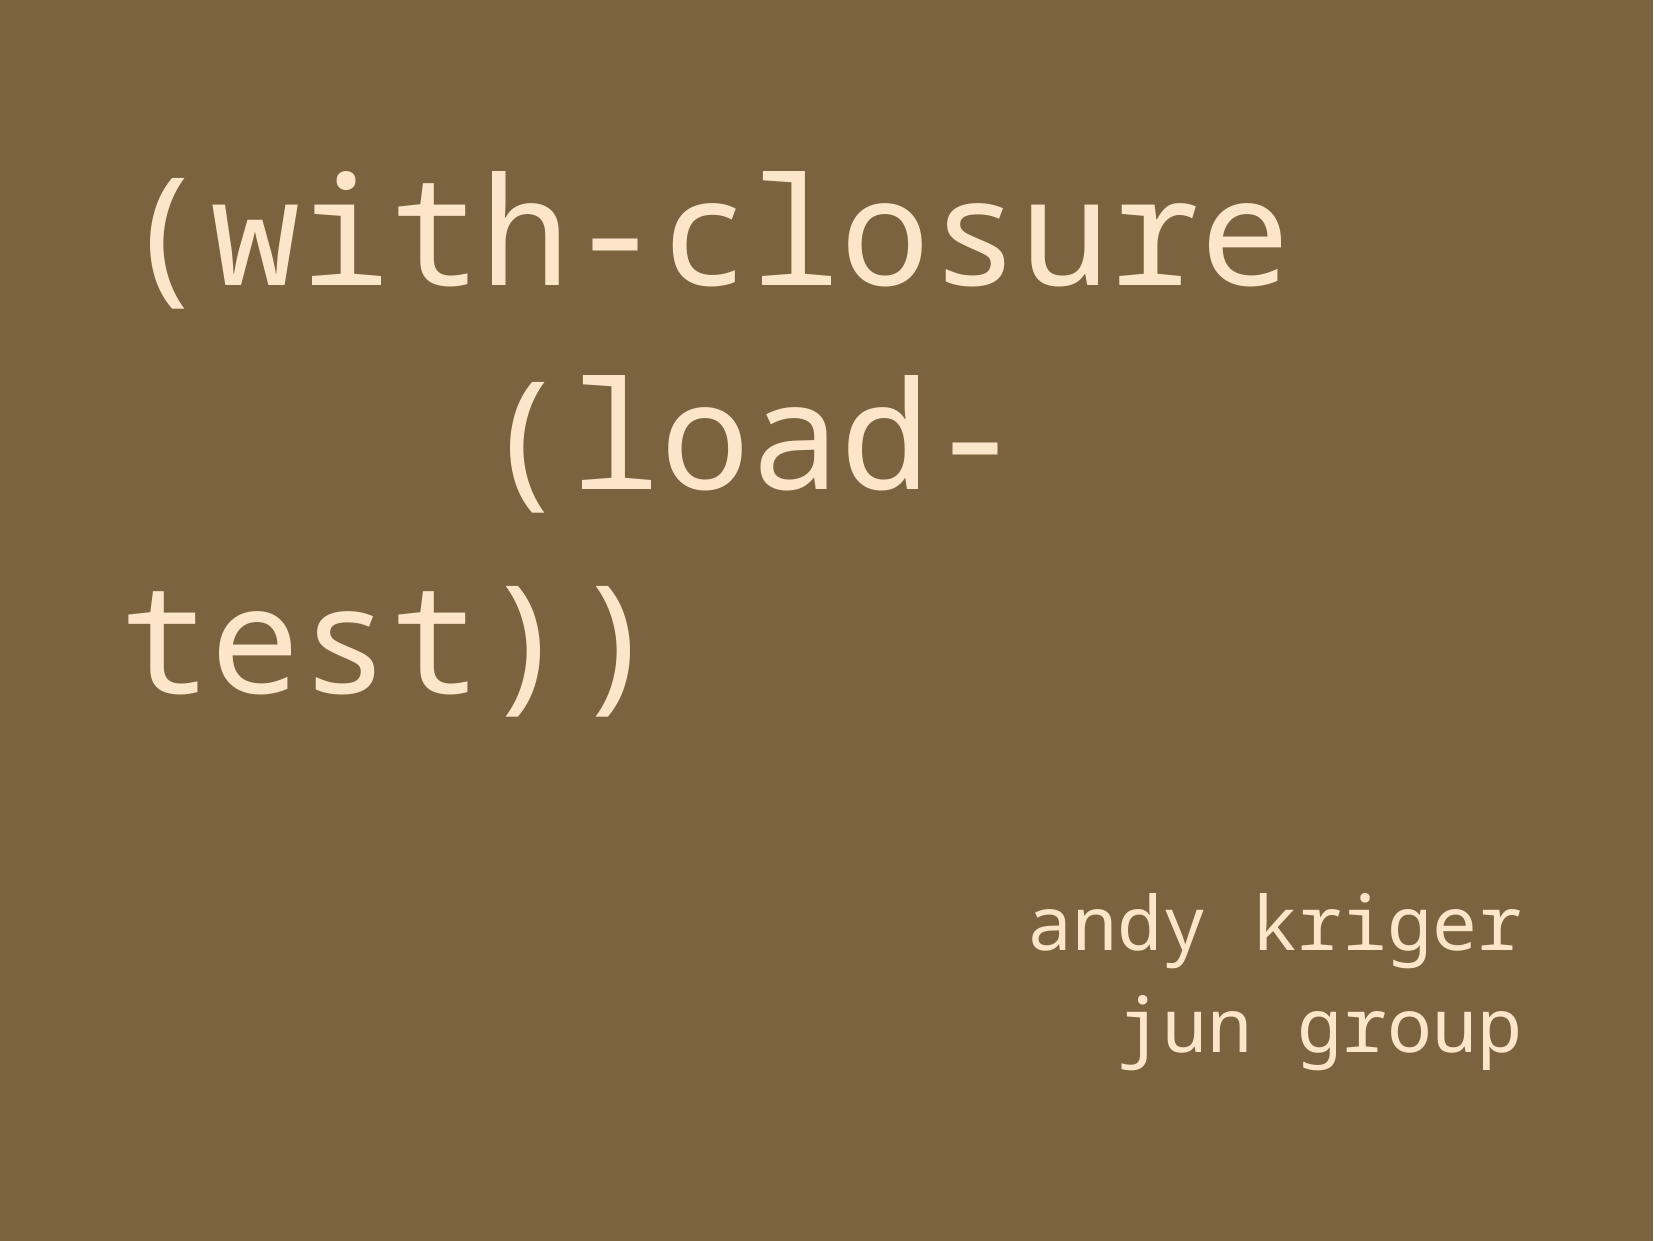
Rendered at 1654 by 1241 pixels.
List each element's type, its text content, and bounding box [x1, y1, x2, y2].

text_box andy kriger jun group [525, 862, 1538, 1104]
subtitle (with-closure (load-test)) [120, 187, 1388, 676]
